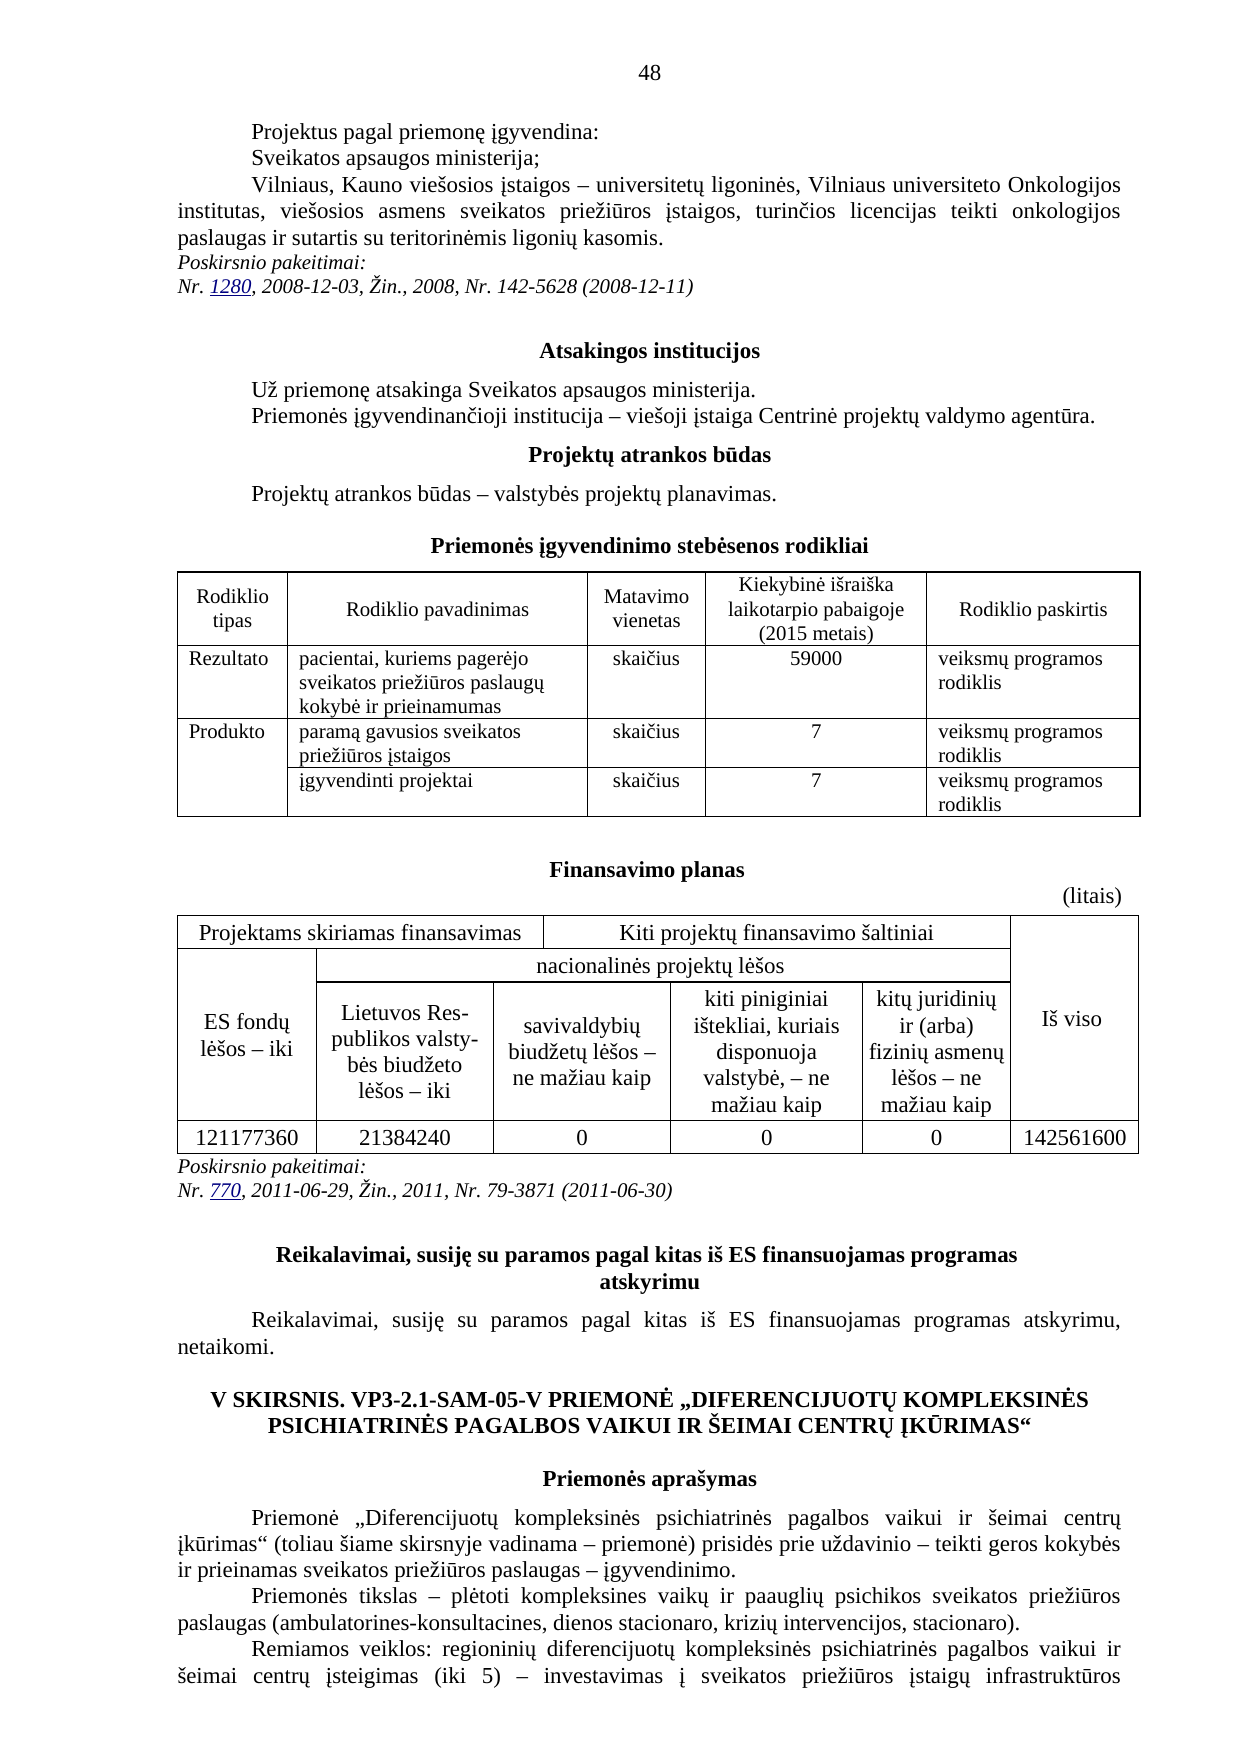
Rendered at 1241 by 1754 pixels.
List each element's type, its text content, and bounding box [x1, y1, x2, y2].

table_cell 0 [863, 1121, 1010, 1153]
table_cell skaičius [588, 768, 705, 816]
text Sveikatos apsaugos ministerija; [177, 144, 1122, 171]
table_cell kitų juridinių ir (arba) fizinių asmenų lėšos – ne mažiau kaip [863, 983, 1010, 1120]
table_header Rodiklio pavadinimas [288, 573, 587, 644]
table_header Iš viso [1011, 916, 1138, 1120]
table_cell savivaldybių biudžetų lėšos – ne mažiau kaip [494, 983, 670, 1120]
text Reikalavimai, susiję su paramos pagal kitas iš ES finansuojamas programas atskyrimu [177, 1241, 1122, 1294]
table_cell veiksmų programos rodiklis [927, 719, 1139, 767]
table_cell 121177360 [178, 1121, 316, 1153]
text Nr. 1280, 2008-12-03, Žin., 2008, Nr. 142-5628 (2008-12-11) [177, 274, 1122, 298]
text Projektų atrankos būdas [177, 441, 1122, 467]
text Finansavimo planas [177, 856, 1122, 882]
text Priemonės įgyvendinimo stebėsenos rodikliai [177, 532, 1122, 559]
table_header Rodiklio paskirtis [927, 573, 1139, 644]
text Priemonės tikslas – plėtoti kompleksines vaikų ir paauglių psichikos sveikatos priežiūros paslaugas (ambulatorines-konsultacines, dienos stacionaro, krizių intervencijos, stacionaro). [177, 1583, 1122, 1635]
table_cell veiksmų programos rodiklis [927, 646, 1139, 718]
table_cell 7 [706, 719, 926, 767]
table_cell nacionalinės projektų lėšos [317, 949, 1010, 981]
subtitle V SKIRSNIS. VP3-2.1-SAM-05-V PRIEMONĖ „DIFERENCIJUOTŲ KOMPLEKSINĖS PSICHIATRINĖS PAGALBOS VAIKUI IR ŠEIMAI CENTRŲ ĮKŪRIMAS“ [177, 1386, 1122, 1438]
table_cell pacientai, kuriems pagerėjo sveikatos priežiūros paslaugų kokybė ir prieinamumas [288, 646, 587, 718]
table_header Projektams skiriamas finansavimas [178, 916, 543, 948]
table_cell 21384240 [317, 1121, 493, 1153]
table_cell veiksmų programos rodiklis [927, 768, 1139, 816]
text Priemonės aprašymas [177, 1465, 1122, 1491]
text Projektų atrankos būdas – valstybės projektų planavimas. [177, 480, 1122, 506]
table_cell Produkto [178, 719, 287, 816]
table_cell 0 [494, 1121, 670, 1153]
table_cell 0 [671, 1121, 862, 1153]
table_cell skaičius [588, 646, 705, 718]
table_cell įgyvendinti projektai [288, 768, 587, 816]
text Poskirsnio pakeitimai: [177, 250, 1122, 274]
table_header Matavimo vienetas [588, 573, 705, 644]
text Už priemonę atsakinga Sveikatos apsaugos ministerija. [177, 376, 1122, 402]
text Projektus pagal priemonę įgyvendina: [177, 118, 1122, 144]
text Vilniaus, Kauno viešosios įstaigos – universitetų ligoninės, Vilniaus universiteto Onkologijos institutas, viešosios asmens sveikatos priežiūros įstaigos, turinčios licencijas teikti onkologijos paslaugas ir sutartis su teritorinėmis ligonių kasomis. [177, 171, 1122, 250]
table_header Rodiklio tipas [178, 573, 287, 644]
text Nr. 770, 2011-06-29, Žin., 2011, Nr. 79-3871 (2011-06-30) [177, 1178, 1122, 1202]
table_cell kiti piniginiai ištekliai, kuriais disponuoja valstybė, – ne mažiau kaip [671, 983, 862, 1120]
text Atsakingos institucijos [177, 337, 1122, 363]
table_cell 142561600 [1011, 1121, 1138, 1153]
table_cell skaičius [588, 719, 705, 767]
table_cell Lietuvos Res­publikos valsty­bės biudžeto lėšos – iki [317, 983, 493, 1120]
table_cell 7 [706, 768, 926, 816]
text Reikalavimai, susiję su paramos pagal kitas iš ES finansuojamas programas atskyrimu, netaikomi. [177, 1307, 1122, 1359]
table_header Kiekybinė išraiška laikotarpio pabaigoje (2015 metais) [706, 573, 926, 644]
table_cell ES fondų lėšos – iki [178, 949, 316, 1120]
table_header Kiti projektų finansavimo šaltiniai [544, 916, 1010, 948]
table_cell Rezultato [178, 646, 287, 718]
text (litais) [177, 882, 1122, 909]
text Priemonė „Diferencijuotų kompleksinės psichiatrinės pagalbos vaikui ir šeimai centrų įkūrimas“ (toliau šiame skirsnyje vadinama – priemonė) prisidės prie uždavinio – teikti geros kokybės ir prieinamas sveikatos priežiūros paslaugas – įgyvendinimo. [177, 1503, 1122, 1583]
text Poskirsnio pakeitimai: [177, 1154, 1122, 1178]
table_cell 59000 [706, 646, 926, 718]
text Priemonės įgyvendinančioji institucija – viešoji įstaiga Centrinė projektų valdymo agentūra. [177, 402, 1122, 428]
table_cell paramą gavusios sveikatos priežiūros įstaigos [288, 719, 587, 767]
text Remiamos veiklos: regioninių diferencijuotų kompleksinės psichiatrinės pagalbos vaikui ir šeimai centrų įsteigimas (iki 5) – investavimas į sveikatos priežiūros įstaigų infrastruktūros [177, 1635, 1122, 1688]
